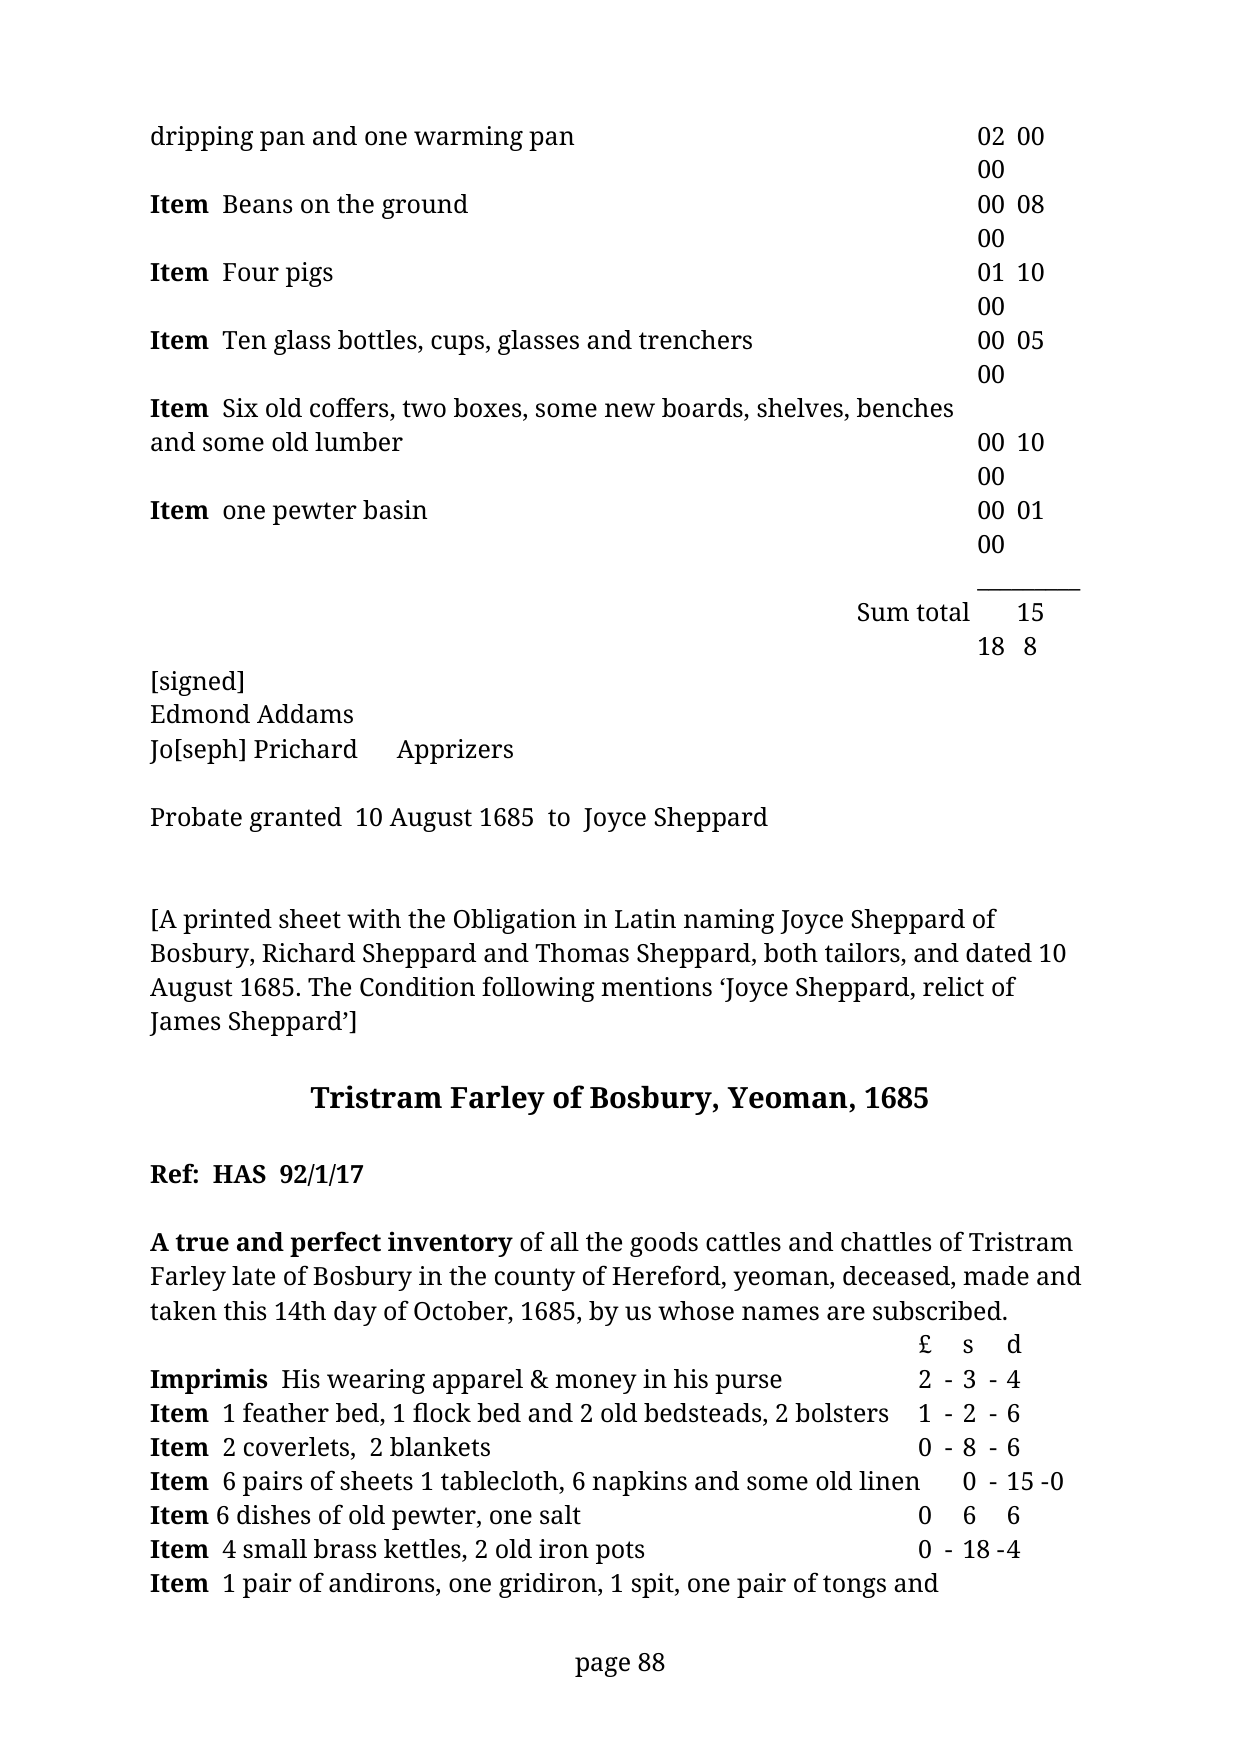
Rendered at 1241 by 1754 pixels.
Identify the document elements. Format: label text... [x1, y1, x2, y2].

text _________ [150, 561, 1090, 595]
text Item Six old coffers, two boxes, some new boards, shelves, benches [150, 391, 1090, 425]
text Item 6 pairs of sheets 1 tablecloth, 6 napkins and some old linen 0 - 15 - 0 [150, 1463, 1090, 1497]
text Tristram Farley of Bosbury, Yeoman, 1685 [150, 1077, 1090, 1117]
text Edmond Addams [150, 697, 1090, 731]
text [A printed sheet with the Obligation in Latin naming Joyce Sheppard of Bosbury, Richard Sheppard and Thomas Sheppard, both tailors, and dated 10 August 1685. The Condition following mentions ‘Joyce Sheppard, relict of James Sheppard’] [150, 902, 1090, 1038]
text Item Ten glass bottles, cups, glasses and trenchers 00 05 00 [150, 322, 1090, 391]
text Item 4 small brass kettles, 2 old iron pots 0 - 18 - 4 [150, 1532, 1090, 1566]
text A true and perfect inventory of all the goods cattles and chattles of Tristram Farley late of Bosbury in the county of Hereford, yeoman, deceased, made and taken this 14th day of October, 1685, by us whose names are subscribed. [150, 1225, 1090, 1327]
text Item 1 pair of andirons, one gridiron, 1 spit, one pair of tongs and [150, 1566, 1090, 1600]
text Sum total 15 18 8 [150, 595, 1090, 663]
text Item 1 feather bed, 1 flock bed and 2 old bedsteads, 2 bolsters 1 - 2 - 6 [150, 1395, 1090, 1429]
text Item one pewter basin 00 01 00 [150, 493, 1090, 561]
text [signed] [150, 663, 1090, 697]
text Ref: HAS 92/1/17 [150, 1157, 1090, 1191]
text and some old lumber 00 10 00 [150, 425, 1090, 493]
text Item 6 dishes of old pewter, one salt 0 6 6 [150, 1497, 1090, 1532]
text Probate granted 10 August 1685 to Joyce Sheppard [150, 799, 1090, 833]
text £ s d [150, 1327, 1090, 1361]
text Item Beans on the ground 00 08 00 [150, 186, 1090, 254]
text Jo[seph] Prichard Apprizers [150, 731, 1090, 765]
text dripping pan and one warming pan 02 00 00 [150, 118, 1090, 186]
text Item 2 coverlets, 2 blankets 0 - 8 - 6 [150, 1429, 1090, 1463]
text Item Four pigs 01 10 00 [150, 254, 1090, 322]
text Imprimis His wearing apparel & money in his purse 2 - 3 - 4 [150, 1361, 1090, 1395]
